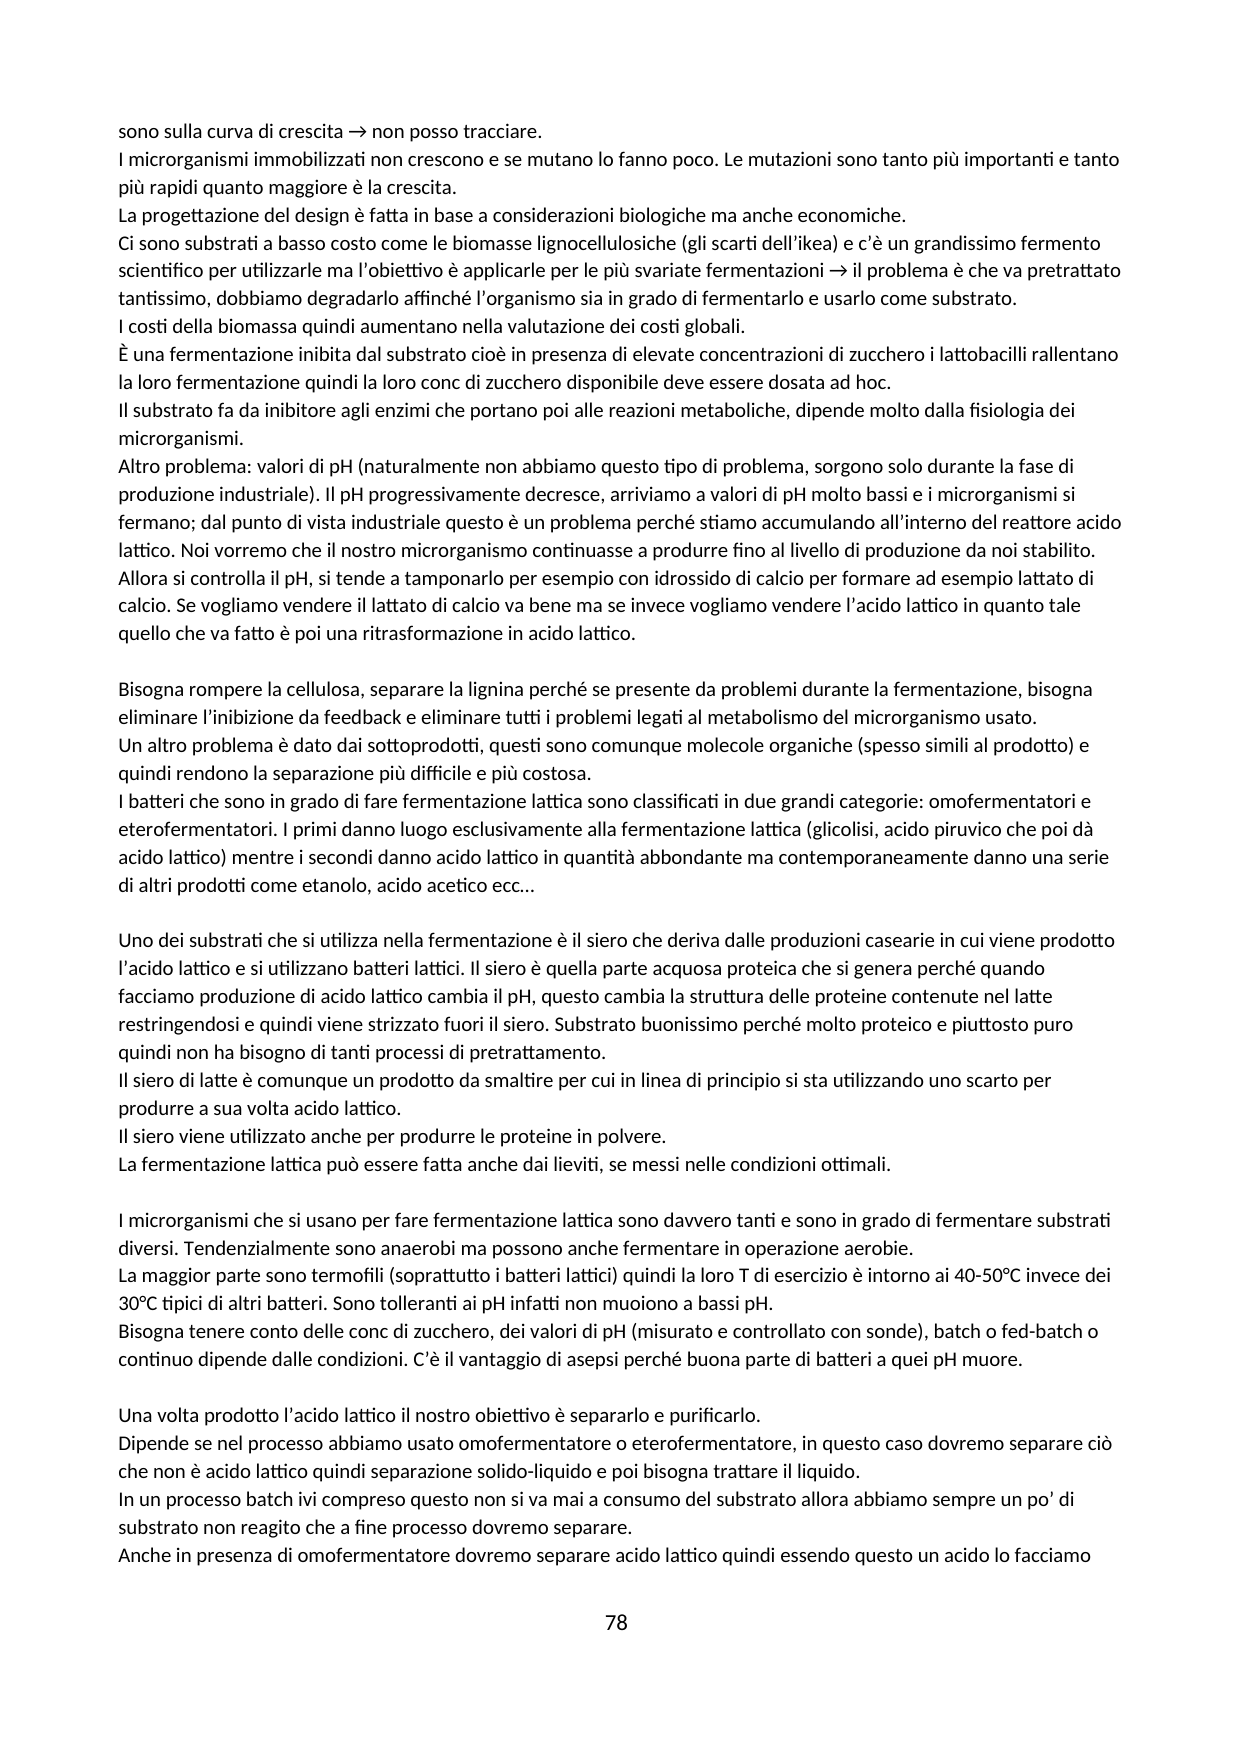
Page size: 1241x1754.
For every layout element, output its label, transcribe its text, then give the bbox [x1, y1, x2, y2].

text sono sulla curva di crescita → non posso tracciare. I microrganismi immobilizzati non crescono e se mutano lo fanno poco. Le mutazioni sono tanto più importanti e tanto più rapidi quanto maggiore è la crescita. La progettazione del design è fatta in base a considerazioni biologiche ma anche economiche. Ci sono substrati a basso costo come le biomasse lignocellulosiche (gli scarti dell’ikea) e c’è un grandissimo fermento scientifico per utilizzarle ma l’obiettivo è applicarle per le più svariate fermentazioni → il problema è che va pretrattato tantissimo, dobbiamo degradarlo affinché l’organismo sia in grado di fermentarlo e usarlo come substrato. I costi della biomassa quindi aumentano nella valutazione dei costi globali. È una fermentazione inibita dal substrato cioè in presenza di elevate concentrazioni di zucchero i lattobacilli rallentano la loro fermentazione quindi la loro conc di zucchero disponibile deve essere dosata ad hoc. Il substrato fa da inibitore agli enzimi che portano poi alle reazioni metaboliche, dipende molto dalla fisiologia dei microrganismi. Altro problema: valori di pH (naturalmente non abbiamo questo tipo di problema, sorgono solo durante la fase di produzione industriale). Il pH progressivamente decresce, arriviamo a valori di pH molto bassi e i microrganismi si fermano; dal punto di vista industriale questo è un problema perché stiamo accumulando all’interno del reattore acido lattico. Noi vorremo che il nostro microrganismo continuasse a produrre fino al livello di produzione da noi stabilito. Allora si controlla il pH, si tende a tamponarlo per esempio con idrossido di calcio per formare ad esempio lattato di calcio. Se vogliamo vendere il lattato di calcio va bene ma se invece vogliamo vendere l’acido lattico in quanto tale quello che va fatto è poi una ritrasformazione in acido lattico. Bisogna rompere la cellulosa, separare la lignina perché se presente da problemi durante la fermentazione, bisogna eliminare l’inibizione da feedback e eliminare tutti i problemi legati al metabolismo del microrganismo usato. [118, 118, 1124, 730]
text Un altro problema è dato dai sottoprodotti, questi sono comunque molecole organiche (spesso simili al prodotto) e quindi rendono la separazione più difficile e più costosa. I batteri che sono in grado di fare fermentazione lattica sono classificati in due grandi categorie: omofermentatori e eterofermentatori. I primi danno luogo esclusivamente alla fermentazione lattica (glicolisi, acido piruvico che poi dà acido lattico) mentre i secondi danno acido lattico in quantità abbondante ma contemporaneamente danno una serie di altri prodotti come etanolo, acido acetico ecc… Uno dei substrati che si utilizza nella fermentazione è il siero che deriva dalle produzioni casearie in cui viene prodotto l’acido lattico e si utilizzano batteri lattici. Il siero è quella parte acquosa proteica che si genera perché quando facciamo produzione di acido lattico cambia il pH, questo cambia la struttura delle proteine contenute nel latte restringendosi e quindi viene strizzato fuori il siero. Substrato buonissimo perché molto proteico e piuttosto puro quindi non ha bisogno di tanti processi di pretrattamento. Il siero di latte è comunque un prodotto da smaltire per cui in linea di principio si sta utilizzando uno scarto per produrre a sua volta acido lattico. Il siero viene utilizzato anche per produrre le proteine in polvere. La fermentazione lattica può essere fatta anche dai lieviti, se messi nelle condizioni ottimali. I microrganismi che si usano per fare fermentazione lattica sono davvero tanti e sono in grado di fermentare substrati diversi. Tendenzialmente sono anaerobi ma possono anche fermentare in operazione aerobie. La maggior parte sono termofili (soprattutto i batteri lattici) quindi la loro T di esercizio è intorno ai 40-50°C invece dei 30°C tipici di altri batteri. Sono tolleranti ai pH infatti non muoiono a bassi pH. Bisogna tenere conto delle conc di zucchero, dei valori di pH (misurato e controllato con sonde), batch o fed-batch o continuo dipende dalle condizioni. C’è il vantaggio di asepsi perché buona parte di batteri a quei pH muore. Una volta prodotto l’acido lattico il nostro obiettivo è separarlo e purificarlo. Dipende se nel processo abbiamo usato omofermentatore o eterofermentatore, in questo caso dovremo separare ciò che non è acido lattico quindi separazione solido-liquido e poi bisogna trattare il liquido. In un processo batch ivi compreso questo non si va mai a consumo del substrato allora abbiamo sempre un po’ di substrato non reagito che a fine processo dovremo separare. [118, 732, 1124, 1539]
text Anche in presenza di omofermentatore dovremo separare acido lattico quindi essendo questo un acido lo facciamo [118, 1542, 1124, 1567]
